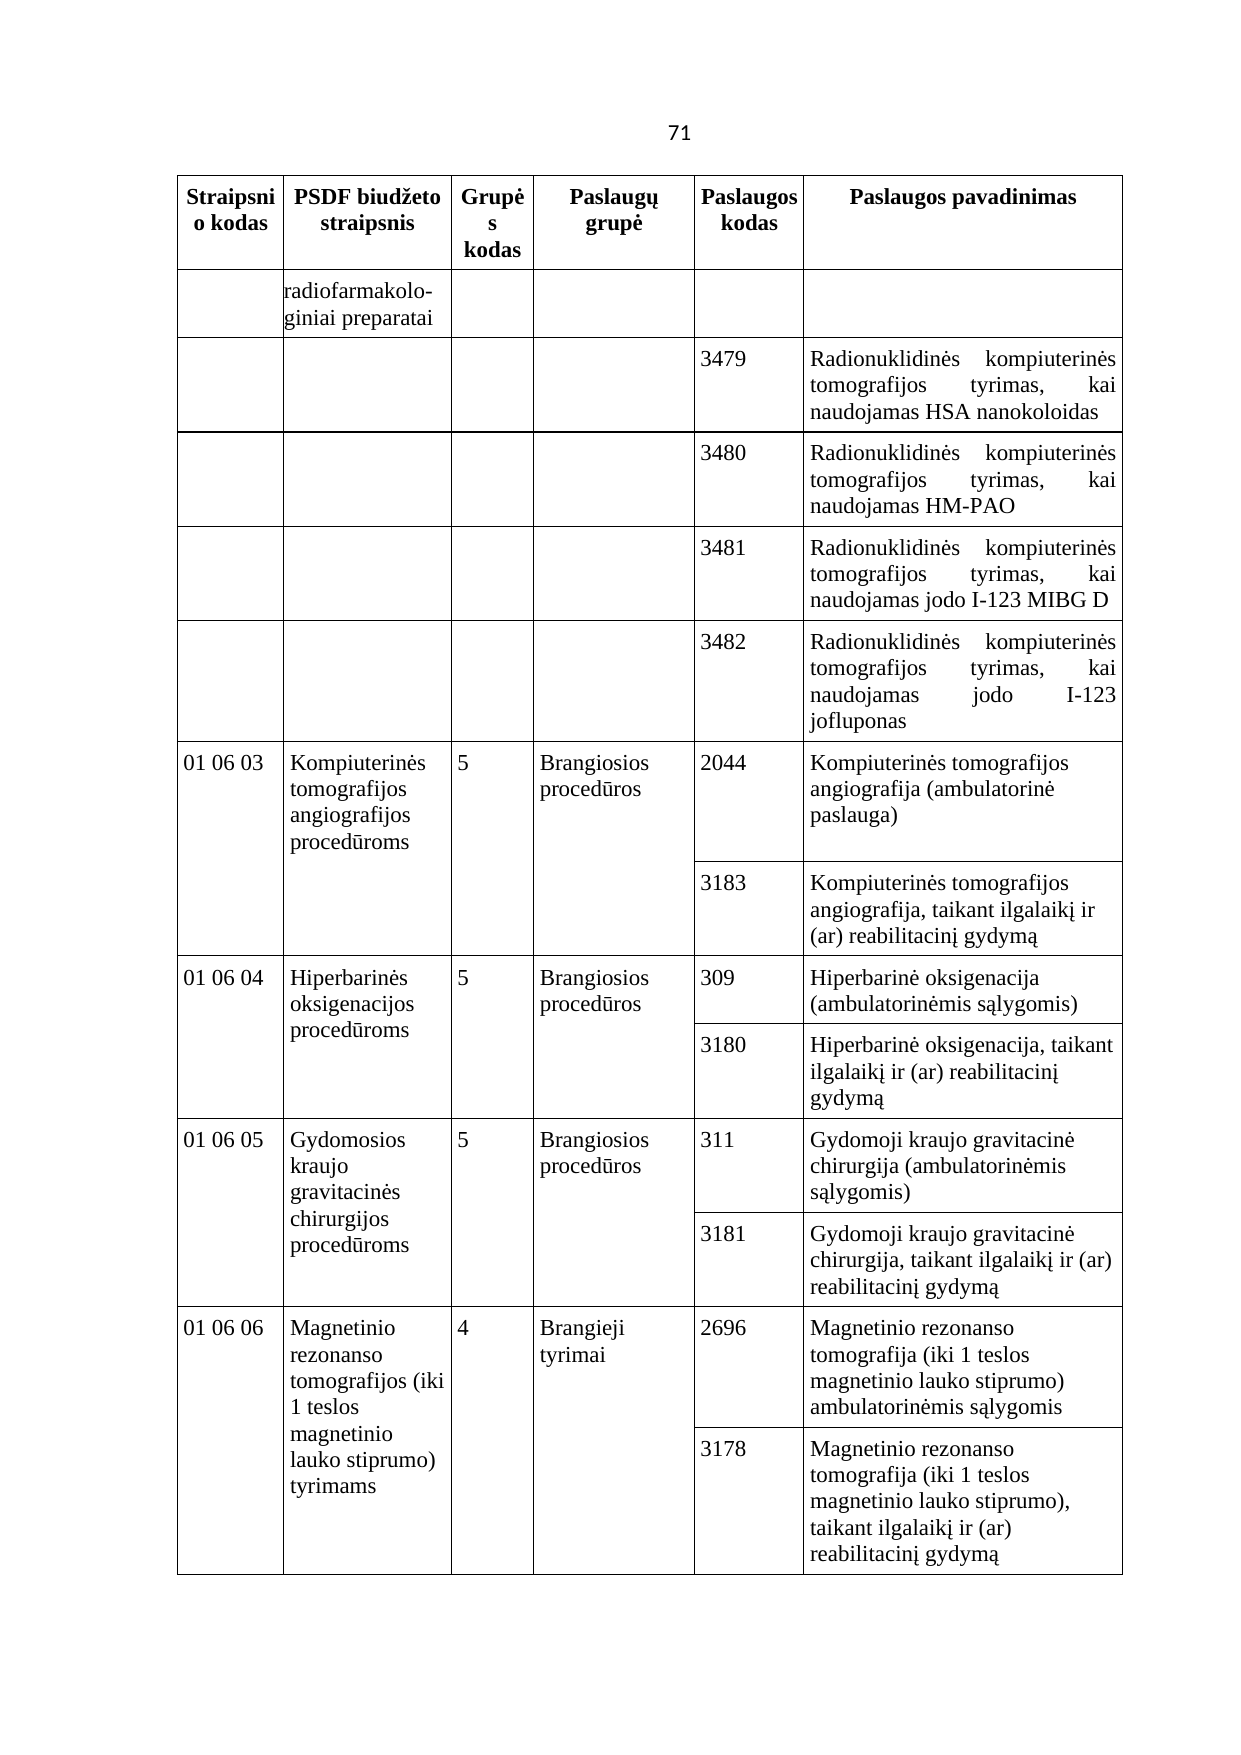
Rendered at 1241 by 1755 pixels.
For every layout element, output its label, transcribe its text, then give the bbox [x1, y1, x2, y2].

table_cell Magnetinio rezonanso tomografija (iki 1 teslos magnetinio lauko stiprumo) ambulatorinėmis sąlygomis [804, 1307, 1122, 1427]
table_cell [452, 338, 533, 431]
table_cell [284, 621, 451, 741]
table_header Paslaugos kodas [695, 176, 803, 269]
table_cell Kompiuterinės tomografijos angiografija (ambulatorinė paslauga) [804, 742, 1122, 861]
table_cell 01 06 06 [178, 1307, 283, 1427]
table_cell 5 [452, 742, 533, 861]
table_cell Brangiosios procedūros [534, 956, 694, 1023]
table_cell Brangiosios procedūros [534, 742, 694, 861]
table_cell [452, 1023, 533, 1118]
table_cell Radionuklidinės kompiuterinės tomografijos tyrimas, kai naudojamas jodo I-123 MIBG D [804, 527, 1122, 620]
table_cell 5 [452, 956, 533, 1023]
table_cell Brangieji tyrimai [534, 1307, 694, 1427]
table_cell [534, 338, 694, 431]
table_cell [178, 270, 283, 337]
table_cell [284, 861, 451, 955]
table_cell [178, 1023, 283, 1118]
table_cell 5 [452, 1119, 533, 1212]
table_cell [452, 1427, 533, 1574]
table_cell [452, 270, 533, 337]
table_cell [534, 270, 694, 337]
table_cell Gydomoji kraujo gravitacinė chirurgija, taikant ilgalaikį ir (ar) reabilitacinį gydymą [804, 1213, 1122, 1306]
table_cell Hiperbarinė oksigenacija (ambulatorinėmis sąlygomis) [804, 956, 1122, 1023]
table_cell [452, 861, 533, 955]
table_cell Magnetinio rezonanso tomografijos (iki 1 teslos magnetinio lauko stiprumo) tyrimams [284, 1307, 451, 1574]
table_cell 01 06 03 [178, 742, 283, 861]
table_cell [695, 270, 803, 337]
table_cell Radionuklidinės kompiuterinės tomografijos tyrimas, kai naudojamas jodo I-123 jofluponas [804, 621, 1122, 741]
table_cell [534, 621, 694, 741]
table_cell [178, 861, 283, 955]
table_cell Radionuklidinės kompiuterinės tomografijos tyrimas, kai naudojamas HSA nanokoloidas [804, 338, 1122, 431]
table_cell Brangiosios procedūros [534, 1119, 694, 1306]
table_cell Magnetinio rezonanso tomografija (iki 1 teslos magnetinio lauko stiprumo), taikant ilgalaikį ir (ar) reabilitacinį gydymą [804, 1428, 1122, 1574]
table_cell Hiperbarinės oksigenacijos procedūroms [284, 956, 451, 1118]
table_cell [178, 338, 283, 431]
table_cell [178, 621, 283, 741]
table_header PSDF biudžeto straipsnis [284, 176, 451, 269]
table_cell [452, 433, 533, 526]
table_cell 311 [695, 1119, 803, 1212]
table_cell [178, 1212, 283, 1306]
table_cell 3479 [695, 338, 803, 431]
table_cell [452, 527, 533, 620]
table_cell [534, 1427, 694, 1574]
table_cell 3482 [695, 621, 803, 741]
table_cell [534, 861, 694, 955]
table_cell [178, 433, 283, 526]
table_cell [284, 527, 451, 620]
table_cell Gydomoji kraujo gravitacinė chirurgija (ambulatorinėmis sąlygomis) [804, 1119, 1122, 1212]
table_header Straipsnio kodas [178, 176, 283, 269]
table_cell 3180 [695, 1024, 803, 1118]
table_cell [284, 338, 451, 431]
table_cell [178, 527, 283, 620]
table_cell 2044 [695, 742, 803, 861]
table_cell 3481 [695, 527, 803, 620]
table_cell [178, 1427, 283, 1574]
table_cell 3480 [695, 433, 803, 526]
table_cell 4 [452, 1307, 533, 1427]
table_cell [284, 433, 451, 526]
table_cell 3183 [695, 862, 803, 955]
table_header Grupės kodas [452, 176, 533, 269]
table_cell [534, 1023, 694, 1118]
table_cell 01 06 05 [178, 1119, 283, 1212]
table_cell Gydomosios kraujo gravitacinės chirurgijos procedūroms [284, 1119, 451, 1306]
table_cell 01 06 04 [178, 956, 283, 1023]
table_cell 2696 [695, 1307, 803, 1427]
table_cell Radionuklidinės kompiuterinės tomografijos tyrimas, kai naudojamas HM-PAO [804, 433, 1122, 526]
table_cell [534, 433, 694, 526]
table_cell [452, 1212, 533, 1306]
table_header Paslaugos pavadinimas [804, 176, 1122, 269]
table_cell 3178 [695, 1428, 803, 1574]
table_header Paslaugų grupė [534, 176, 694, 269]
table_cell radiofarmakolo-giniai preparatai [284, 270, 451, 337]
table_cell Hiperbarinė oksigenacija, taikant ilgalaikį ir (ar) reabilitacinį gydymą [804, 1024, 1122, 1118]
table_cell 3181 [695, 1213, 803, 1306]
table_cell Kompiuterinės tomografijos angiografijos procedūroms [284, 742, 451, 861]
table_cell Kompiuterinės tomografijos angiografija, taikant ilgalaikį ir (ar) reabilitacinį gydymą [804, 862, 1122, 955]
table_cell [452, 621, 533, 741]
table_cell [534, 527, 694, 620]
table_cell 309 [695, 956, 803, 1023]
table_cell [804, 270, 1122, 337]
